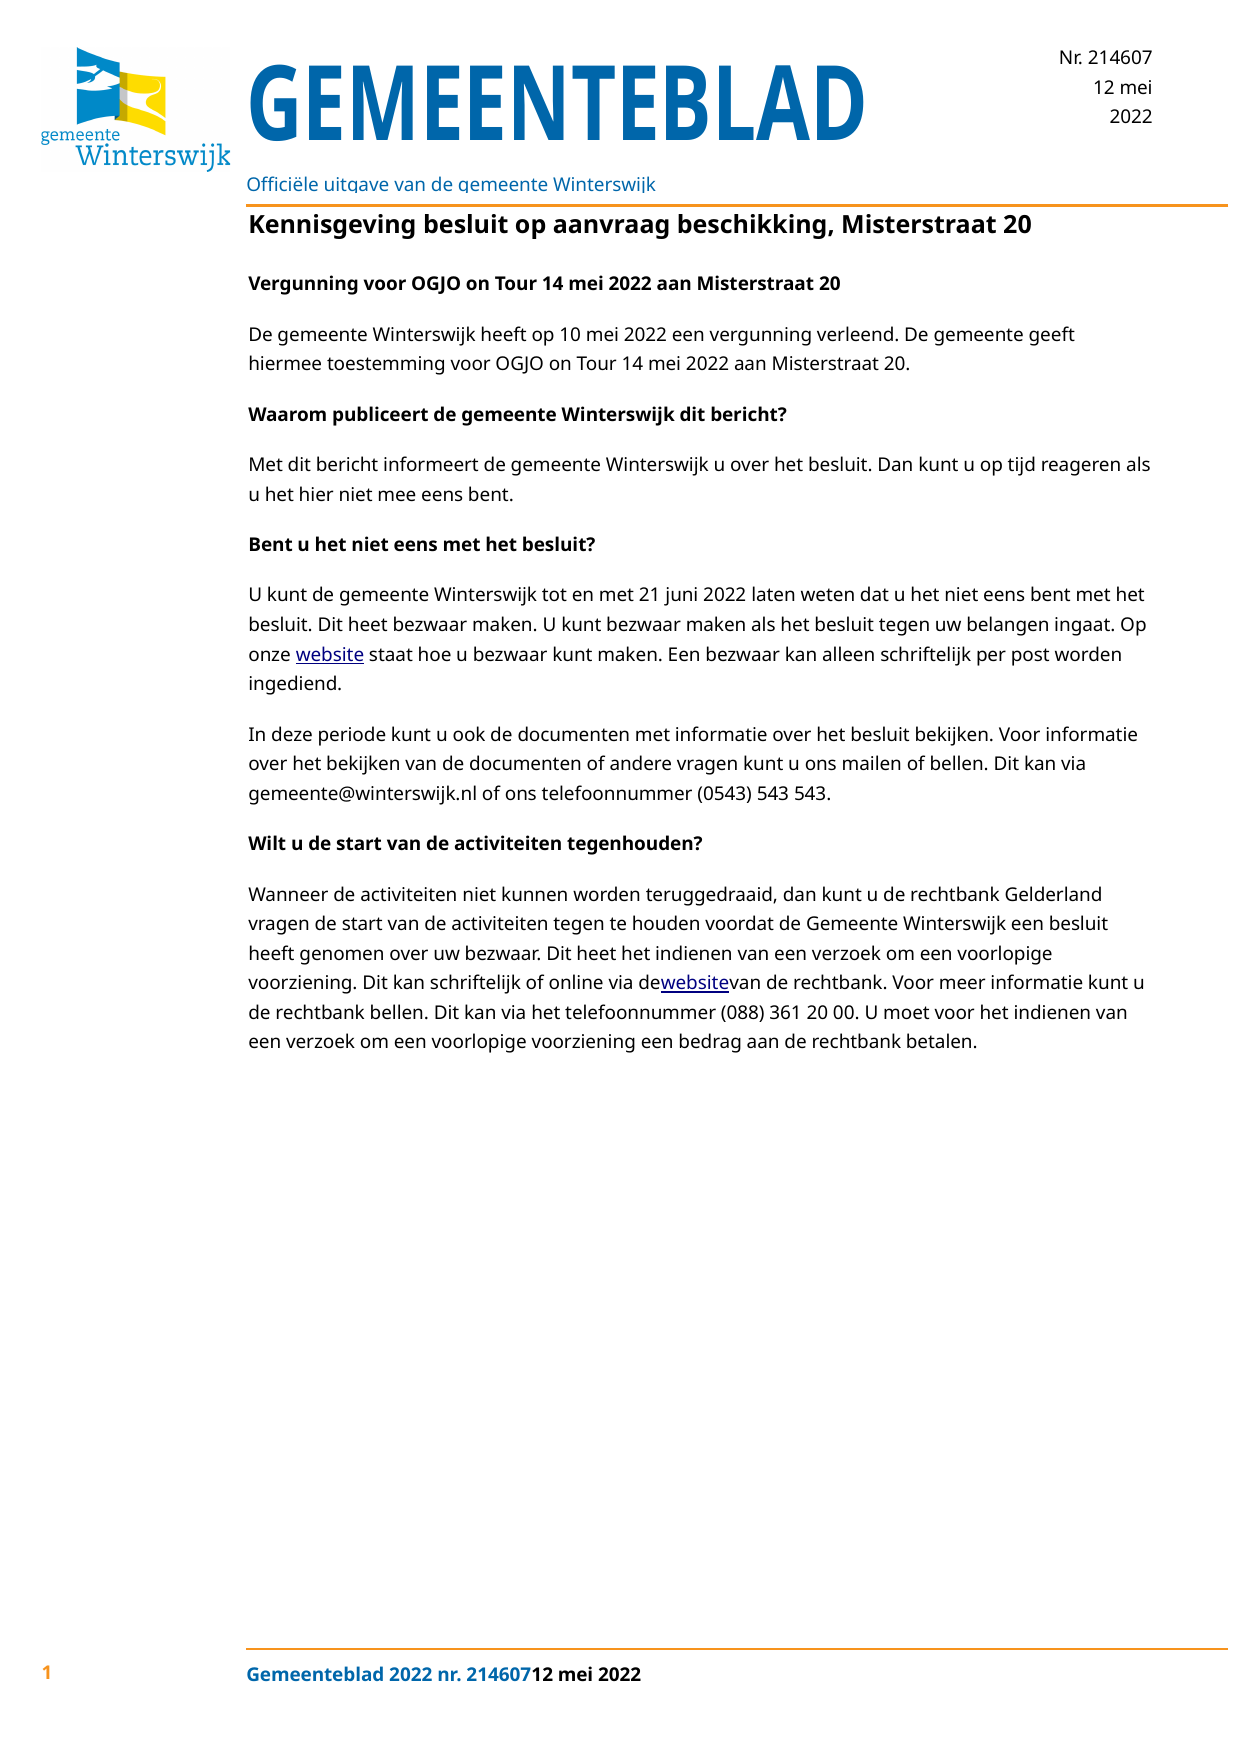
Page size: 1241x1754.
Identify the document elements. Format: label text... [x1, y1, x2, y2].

text Wanneer de activiteiten niet kunnen worden teruggedraaid, dan kunt u de rechtbank Gelderland vragen de start van de activiteiten tegen te houden voordat de Gemeente Winterswijk een besluit heeft genomen over uw bezwaar. Dit heet het indienen van een verzoek om een voorlopige voorziening. Dit kan schriftelijk of online via dewebsitevan de rechtbank. Voor meer informatie kunt u de rechtbank bellen. Dit kan via het telefoonnummer (088) 361 20 00. U moet voor het indienen van een verzoek om een voorlopige voorziening een bedrag aan de rechtbank betalen. [248, 881, 1152, 1054]
text Kennisgeving besluit op aanvraag beschikking, Misterstraat 20 [248, 207, 1152, 241]
text De gemeente Winterswijk heeft op 10 mei 2022 een vergunning verleend. De gemeente geeft hiermee toestemming voor OGJO on Tour 14 mei 2022 aan Misterstraat 20. [248, 321, 1152, 376]
text U kunt de gemeente Winterswijk tot en met 21 juni 2022 laten weten dat u het niet eens bent met het besluit. Dit heet bezwaar maken. U kunt bezwaar maken als het besluit tegen uw belangen ingaat. Op onze website staat hoe u bezwaar kunt maken. Een bezwaar kan alleen schriftelijk per post worden ingediend. [248, 582, 1152, 696]
text Wilt u de start van de activiteiten tegenhouden? [248, 830, 1152, 856]
picture [225, 153, 231, 162]
text In deze periode kunt u ook de documenten met informatie over het besluit bekijken. Voor informatie over het bekijken van de documenten of andere vragen kunt u ons mailen of bellen. Dit kan via gemeente@winterswijk.nl of ons telefoonnummer (0543) 543 543. [248, 721, 1152, 806]
text Met dit bericht informeert de gemeente Winterswijk u over het besluit. Dan kunt u op tijd reageren als u het hier niet mee eens bent. [248, 451, 1152, 506]
text Vergunning voor OGJO on Tour 14 mei 2022 aan Misterstraat 20 [248, 270, 1152, 296]
text Bent u het niet eens met het besluit? [248, 531, 1152, 557]
text Waarom publiceert de gemeente Winterswijk dit bericht? [248, 401, 1152, 426]
picture [41, 47, 231, 172]
